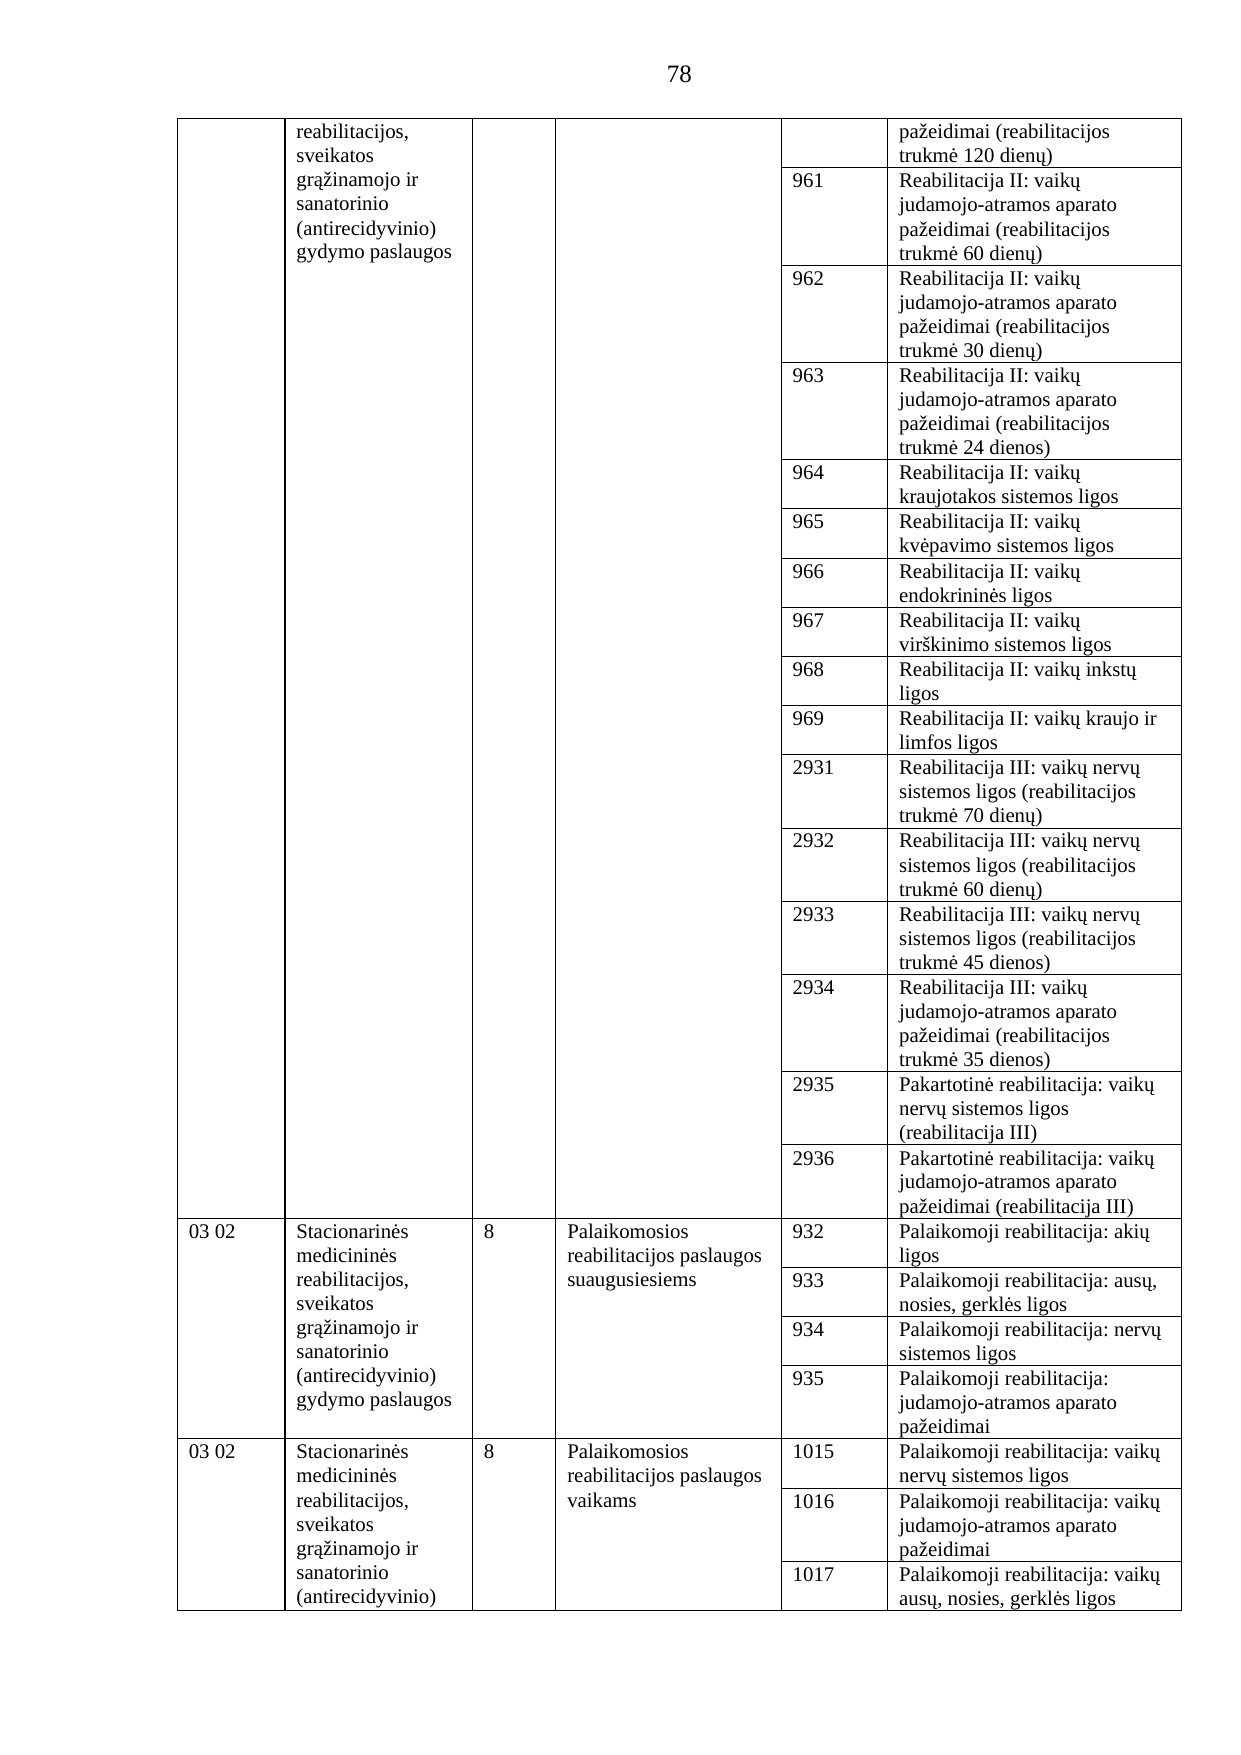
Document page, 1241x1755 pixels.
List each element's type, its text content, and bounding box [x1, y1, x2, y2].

table_cell 1015 [782, 1439, 887, 1487]
table_cell 967 [782, 608, 887, 656]
table_cell Palaikomoji reabilitacija: vaikų ausų, nosies, gerklės ligos [888, 1562, 1181, 1610]
table_cell 932 [782, 1219, 887, 1267]
table_cell 1016 [782, 1489, 887, 1561]
table_cell 2932 [782, 829, 887, 901]
table_cell reabilitacijos, sveikatos grąžinamojo ir sanatorinio (antirecidyvinio) gydymo paslaugos [286, 119, 472, 1218]
table_cell pažeidimai (reabilitacijos trukmė 120 dienų) [888, 119, 1181, 167]
table_cell 962 [782, 266, 887, 362]
table_cell Stacionarinės medicininės reabilitacijos, sveikatos grąžinamojo ir sanatorinio (antirecidyvinio) [286, 1439, 472, 1610]
table_cell Palaikomosios reabilitacijos paslaugos suaugusiesiems [556, 1219, 781, 1438]
table_cell Reabilitacija II: vaikų virškinimo sistemos ligos [888, 608, 1181, 656]
table_cell Palaikomoji reabilitacija: ausų, nosies, gerklės ligos [888, 1268, 1181, 1316]
table_cell Palaikomoji reabilitacija: vaikų judamojo-atramos aparato pažeidimai [888, 1489, 1181, 1561]
table_cell Pakartotinė reabilitacija: vaikų nervų sistemos ligos (reabilitacija III) [888, 1072, 1181, 1144]
table_cell 966 [782, 559, 887, 607]
table_cell Palaikomoji reabilitacija: vaikų nervų sistemos ligos [888, 1439, 1181, 1487]
table_cell 968 [782, 657, 887, 705]
table_cell 03 02 [178, 1219, 284, 1438]
table_cell 2936 [782, 1145, 887, 1218]
table_cell Reabilitacija III: vaikų nervų sistemos ligos (reabilitacijos trukmė 60 dienų) [888, 829, 1181, 901]
table_cell 2931 [782, 755, 887, 827]
table_cell 2935 [782, 1072, 887, 1144]
table_cell Reabilitacija III: vaikų nervų sistemos ligos (reabilitacijos trukmė 70 dienų) [888, 755, 1181, 827]
table_cell Palaikomoji reabilitacija: akių ligos [888, 1219, 1181, 1267]
table_cell 8 [473, 1219, 555, 1438]
table_cell 03 02 [178, 1439, 284, 1610]
table_cell Pakartotinė reabilitacija: vaikų judamojo-atramos aparato pažeidimai (reabilitacija III) [888, 1145, 1181, 1218]
table_cell 2934 [782, 975, 887, 1071]
table_cell 961 [782, 168, 887, 264]
table_cell [178, 119, 284, 1218]
table_cell Reabilitacija II: vaikų kvėpavimo sistemos ligos [888, 509, 1181, 557]
table_cell 933 [782, 1268, 887, 1316]
table_cell 965 [782, 509, 887, 557]
table_cell 1017 [782, 1562, 887, 1610]
table_cell Reabilitacija II: vaikų kraujo ir limfos ligos [888, 706, 1181, 754]
table_cell Reabilitacija II: vaikų judamojo-atramos aparato pažeidimai (reabilitacijos trukmė 30 dienų) [888, 266, 1181, 362]
table_cell Reabilitacija II: vaikų endokrininės ligos [888, 559, 1181, 607]
table_cell [473, 119, 555, 1218]
table_cell Reabilitacija II: vaikų inkstų ligos [888, 657, 1181, 705]
table_cell 8 [473, 1439, 555, 1610]
table_cell Palaikomosios reabilitacijos paslaugos vaikams [556, 1439, 781, 1610]
table_cell [782, 119, 887, 167]
table_cell Stacionarinės medicininės reabilitacijos, sveikatos grąžinamojo ir sanatorinio (antirecidyvinio) gydymo paslaugos [286, 1219, 472, 1438]
table_cell 964 [782, 460, 887, 508]
table_cell 934 [782, 1317, 887, 1365]
table_cell [556, 119, 781, 1218]
table_cell 963 [782, 363, 887, 459]
table_cell Reabilitacija III: vaikų nervų sistemos ligos (reabilitacijos trukmė 45 dienos) [888, 902, 1181, 974]
table_cell 935 [782, 1366, 887, 1438]
table_cell Reabilitacija II: vaikų judamojo-atramos aparato pažeidimai (reabilitacijos trukmė 24 dienos) [888, 363, 1181, 459]
table_cell 969 [782, 706, 887, 754]
table_cell Palaikomoji reabilitacija: judamojo-atramos aparato pažeidimai [888, 1366, 1181, 1438]
table_cell 2933 [782, 902, 887, 974]
table_cell Palaikomoji reabilitacija: nervų sistemos ligos [888, 1317, 1181, 1365]
table_cell Reabilitacija II: vaikų kraujotakos sistemos ligos [888, 460, 1181, 508]
table_cell Reabilitacija II: vaikų judamojo-atramos aparato pažeidimai (reabilitacijos trukmė 60 dienų) [888, 168, 1181, 264]
table_cell Reabilitacija III: vaikų judamojo-atramos aparato pažeidimai (reabilitacijos trukmė 35 dienos) [888, 975, 1181, 1071]
